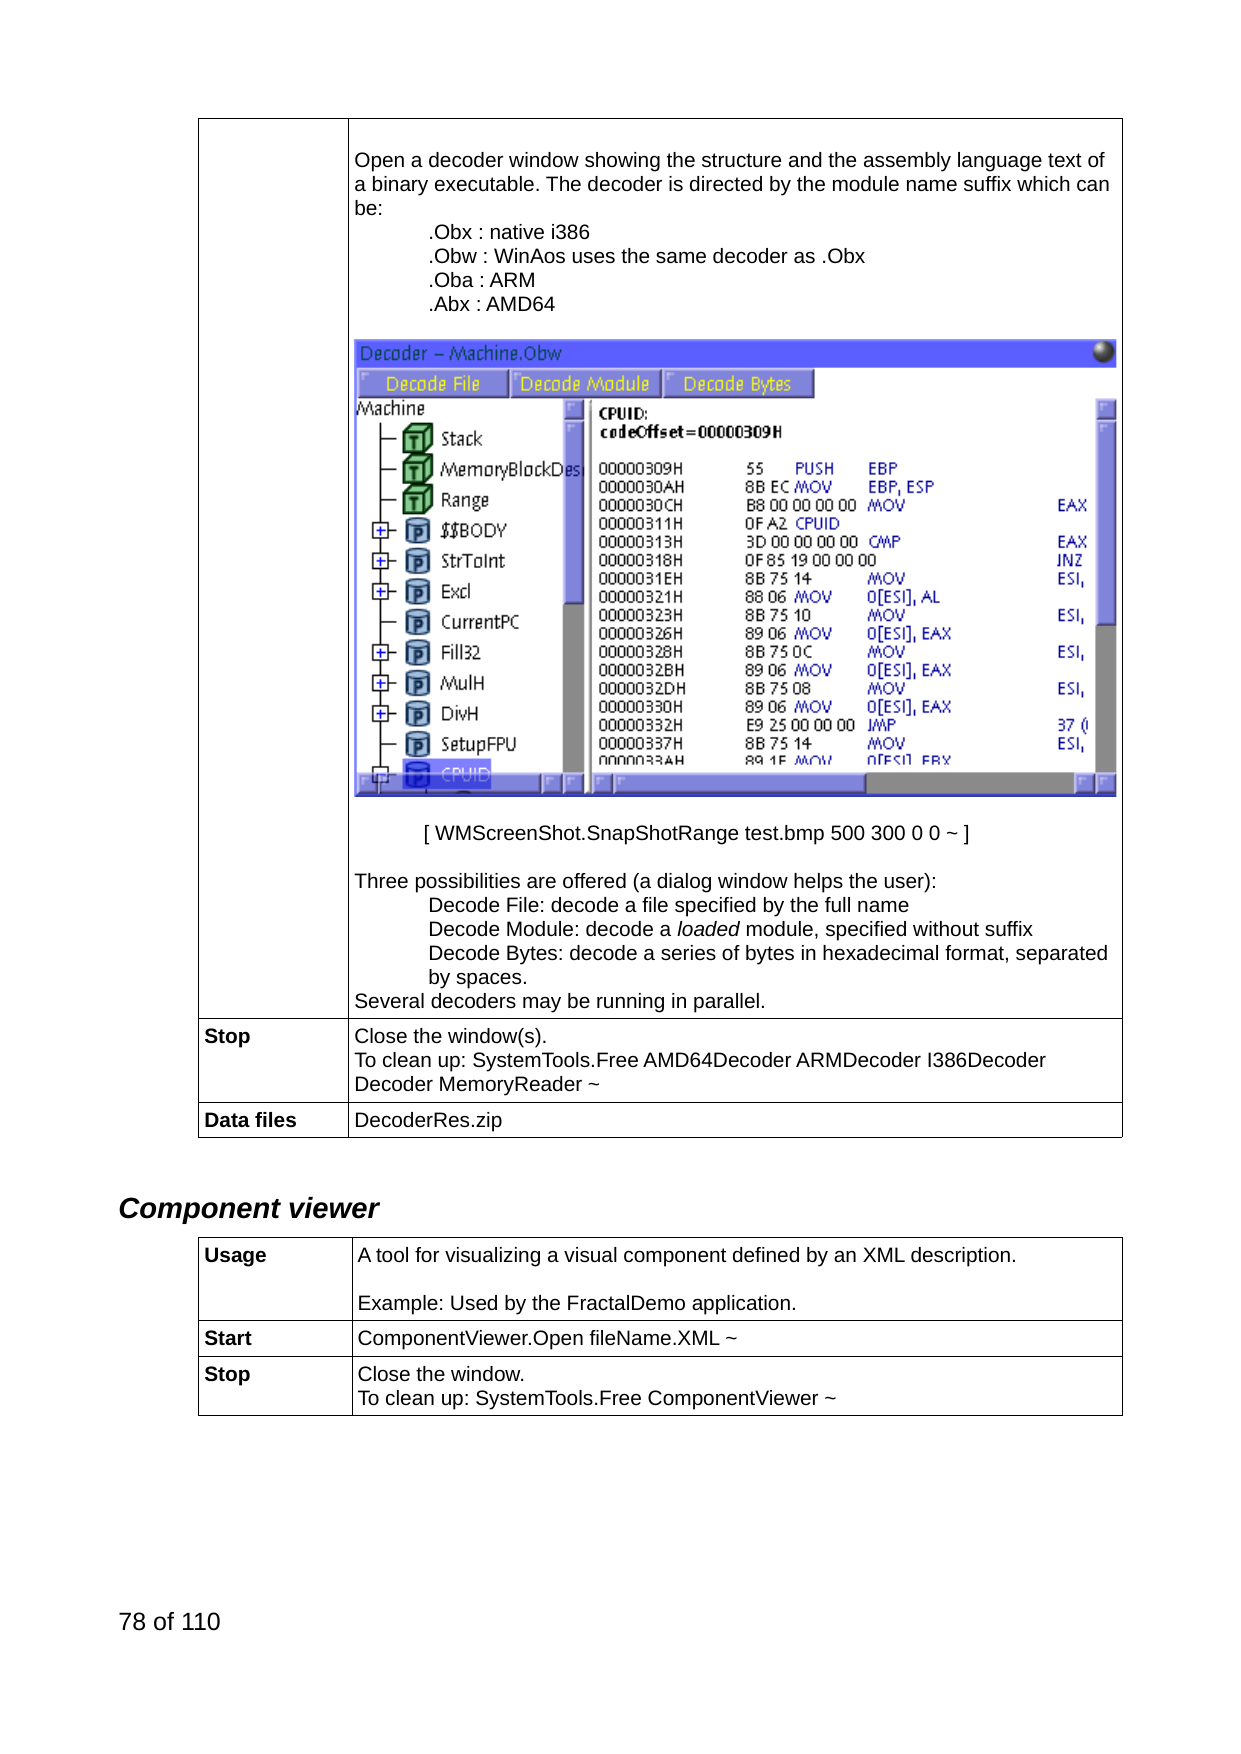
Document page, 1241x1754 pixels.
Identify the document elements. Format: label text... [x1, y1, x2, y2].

table_cell Stop [199, 1019, 348, 1102]
table_cell Open a decoder window showing the structure and the assembly language text of a binary executable. The decoder is directed by the module name suffix which can be: .Obx : native i386 .Obw : WinAos uses the same decoder as .Obx .Oba : ARM .Abx : AMD64 [349, 119, 1122, 339]
subtitle Component viewer [118, 1191, 1122, 1224]
table_cell Stop [199, 1357, 352, 1415]
picture [354, 339, 1117, 797]
table_cell Start [199, 1321, 352, 1356]
table_cell Close the window. To clean up: SystemTools.Free ComponentViewer ~ [353, 1357, 1122, 1415]
table_cell [ WMScreenShot.SnapShotRange test.bmp 500 300 0 0 ~ ] Three possibilities are offered (a dialog window helps the user): Decode File: decode a file specified by the full name Decode Module: decode a loaded module, specified without suffix Decode Bytes: decode a series of bytes in hexadecimal format, separated by spaces. Several decoders may be running in parallel. [349, 340, 1122, 1018]
table_header A tool for visualizing a visual component defined by an XML description. Example: Used by the FractalDemo application. [353, 1238, 1122, 1320]
table_cell ComponentViewer.Open fileName.XML ~ [353, 1321, 1122, 1356]
table_cell Close the window(s). To clean up: SystemTools.Free AMD64Decoder ARMDecoder I386Decoder Decoder MemoryReader ~ [349, 1019, 1122, 1102]
table_header Usage [199, 1238, 352, 1320]
table_cell DecoderRes.zip [349, 1103, 1122, 1137]
table_cell [199, 119, 348, 1018]
table_cell Data files [199, 1103, 348, 1137]
